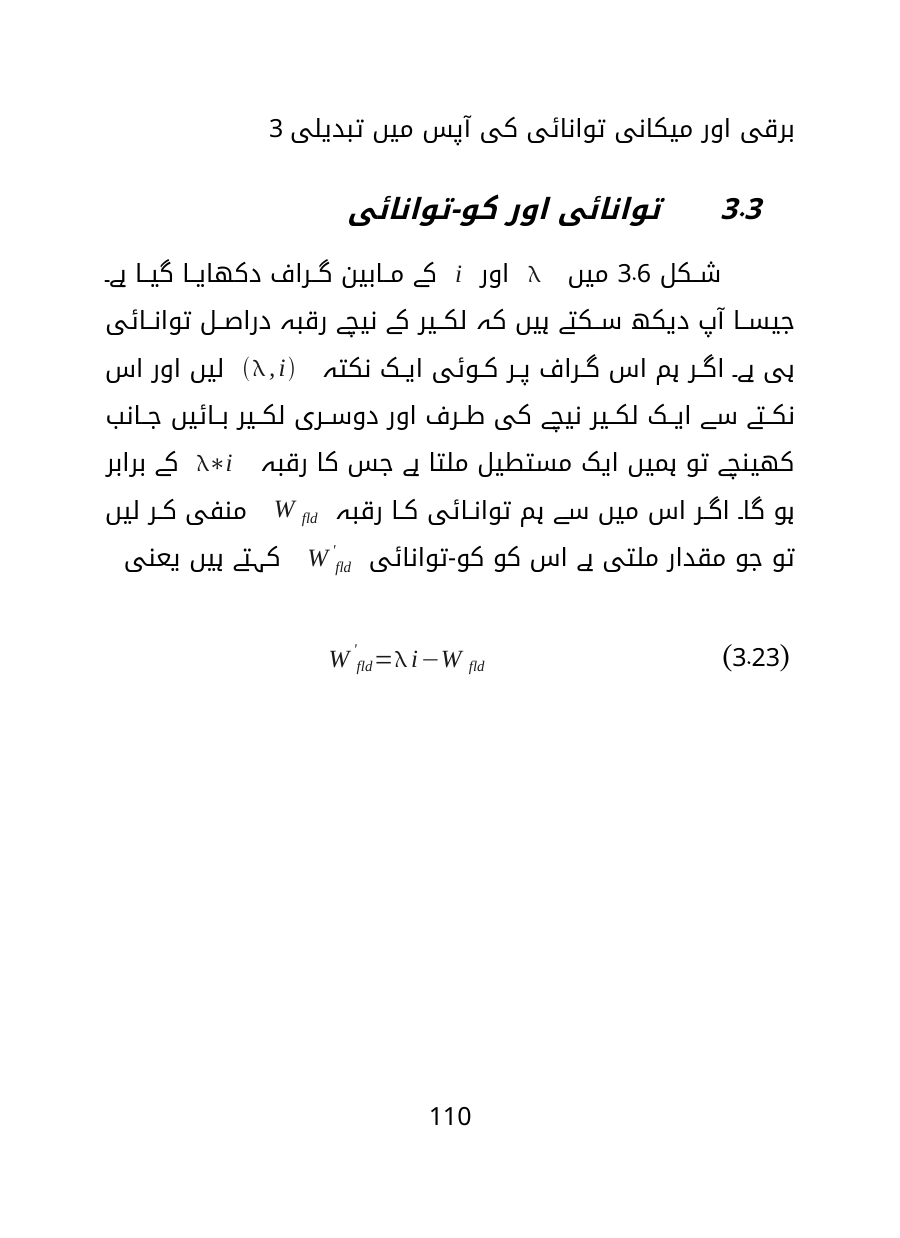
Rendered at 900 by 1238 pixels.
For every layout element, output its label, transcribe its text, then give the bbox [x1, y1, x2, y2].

subtitle توانائی اور کو-توانائی [105, 182, 720, 238]
table_header (3.23) [699, 629, 795, 700]
text شکل 3.6 میں اورکے مابین گراف دکھایا گیا ہے۔ جیسا آپ دیکھ سکتے ہیں کہ لکیر کے نیچے رقبہ دراصل توانائی ہی ہے۔ اگر ہم اس گراف پر کوئی ایک نکتہ لیں اور اس نکتے سے ایک لکیر نیچے کی طرف اور دوسری لکیر بائیں جانب کھینچے تو ہمیں ایک مستطیل ملتا ہے جس کا رقبہ کے برابر ہو گا۔ اگر اس میں سے ہم توانائی کا رقبہ منفی کر لیں تو جو مقدار ملتی ہے اس کو کو-توانائی کہتے ہیں یعنی [105, 250, 795, 582]
table_header [105, 629, 699, 700]
